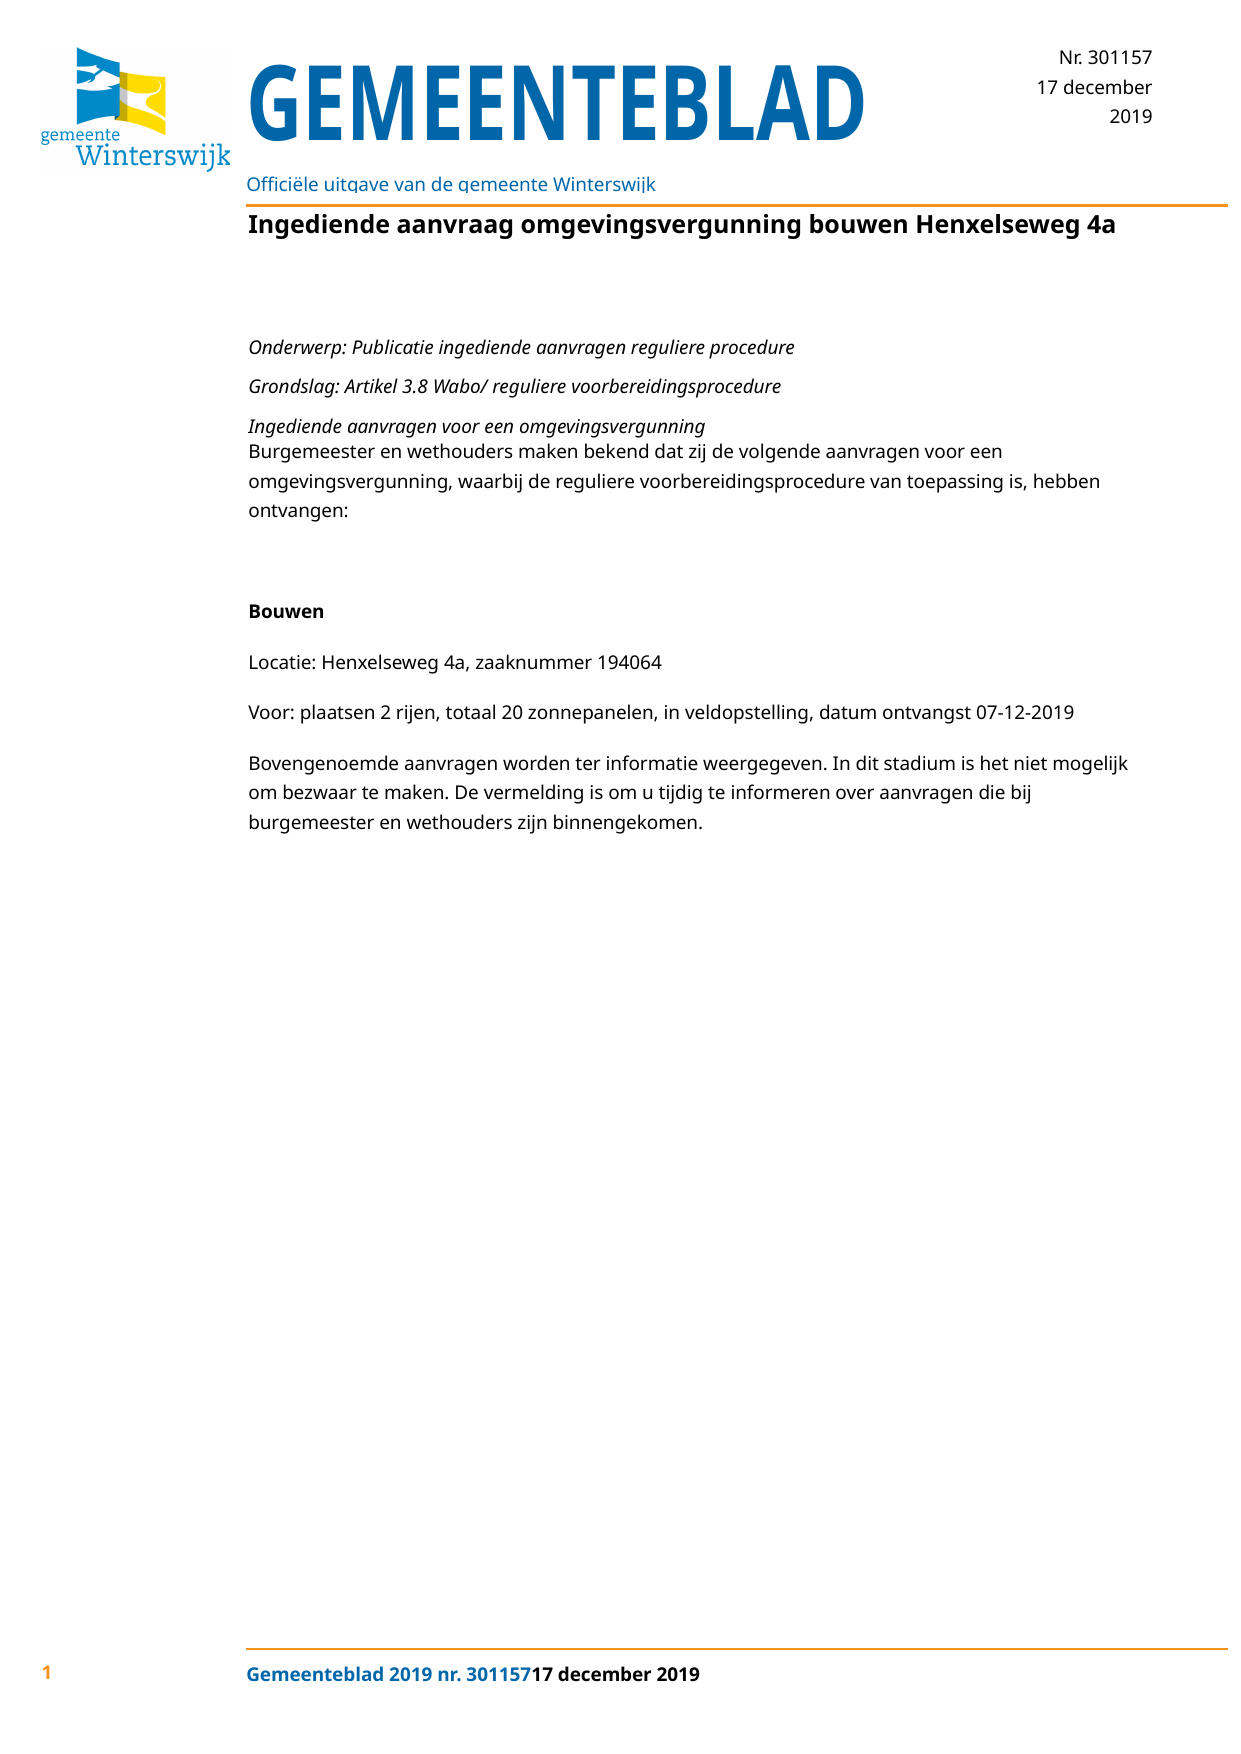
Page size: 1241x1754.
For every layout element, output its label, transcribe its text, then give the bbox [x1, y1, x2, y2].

text Burgemeester en wethouders maken bekend dat zij de volgende aanvragen voor een omgevingsvergunning, waarbij de reguliere voorbereidingsprocedure van toepassing is, hebben ontvangen: [248, 438, 1152, 523]
text Onderwerp: Publicatie ingediende aanvragen reguliere procedure [248, 334, 1152, 360]
text Locatie: Henxelseweg 4a, zaaknummer 194064 [248, 649, 1152, 675]
picture [41, 47, 231, 172]
text Grondslag: Artikel 3.8 Wabo/ reguliere voorbereidingsprocedure [248, 373, 1152, 399]
picture [225, 153, 231, 162]
text Bouwen [248, 598, 1152, 624]
text Ingediende aanvragen voor een omgevingsvergunning [248, 413, 1152, 438]
text Voor: plaatsen 2 rijen, totaal 20 zonnepanelen, in veldopstelling, datum ontvangst 07-12-2019 [248, 699, 1152, 725]
text Ingediende aanvraag omgevingsvergunning bouwen Henxelseweg 4a [248, 207, 1152, 241]
text Bovengenoemde aanvragen worden ter informatie weergegeven. In dit stadium is het niet mogelijk om bezwaar te maken. De vermelding is om u tijdig te informeren over aanvragen die bij burgemeester en wethouders zijn binnengekomen. [248, 750, 1152, 835]
